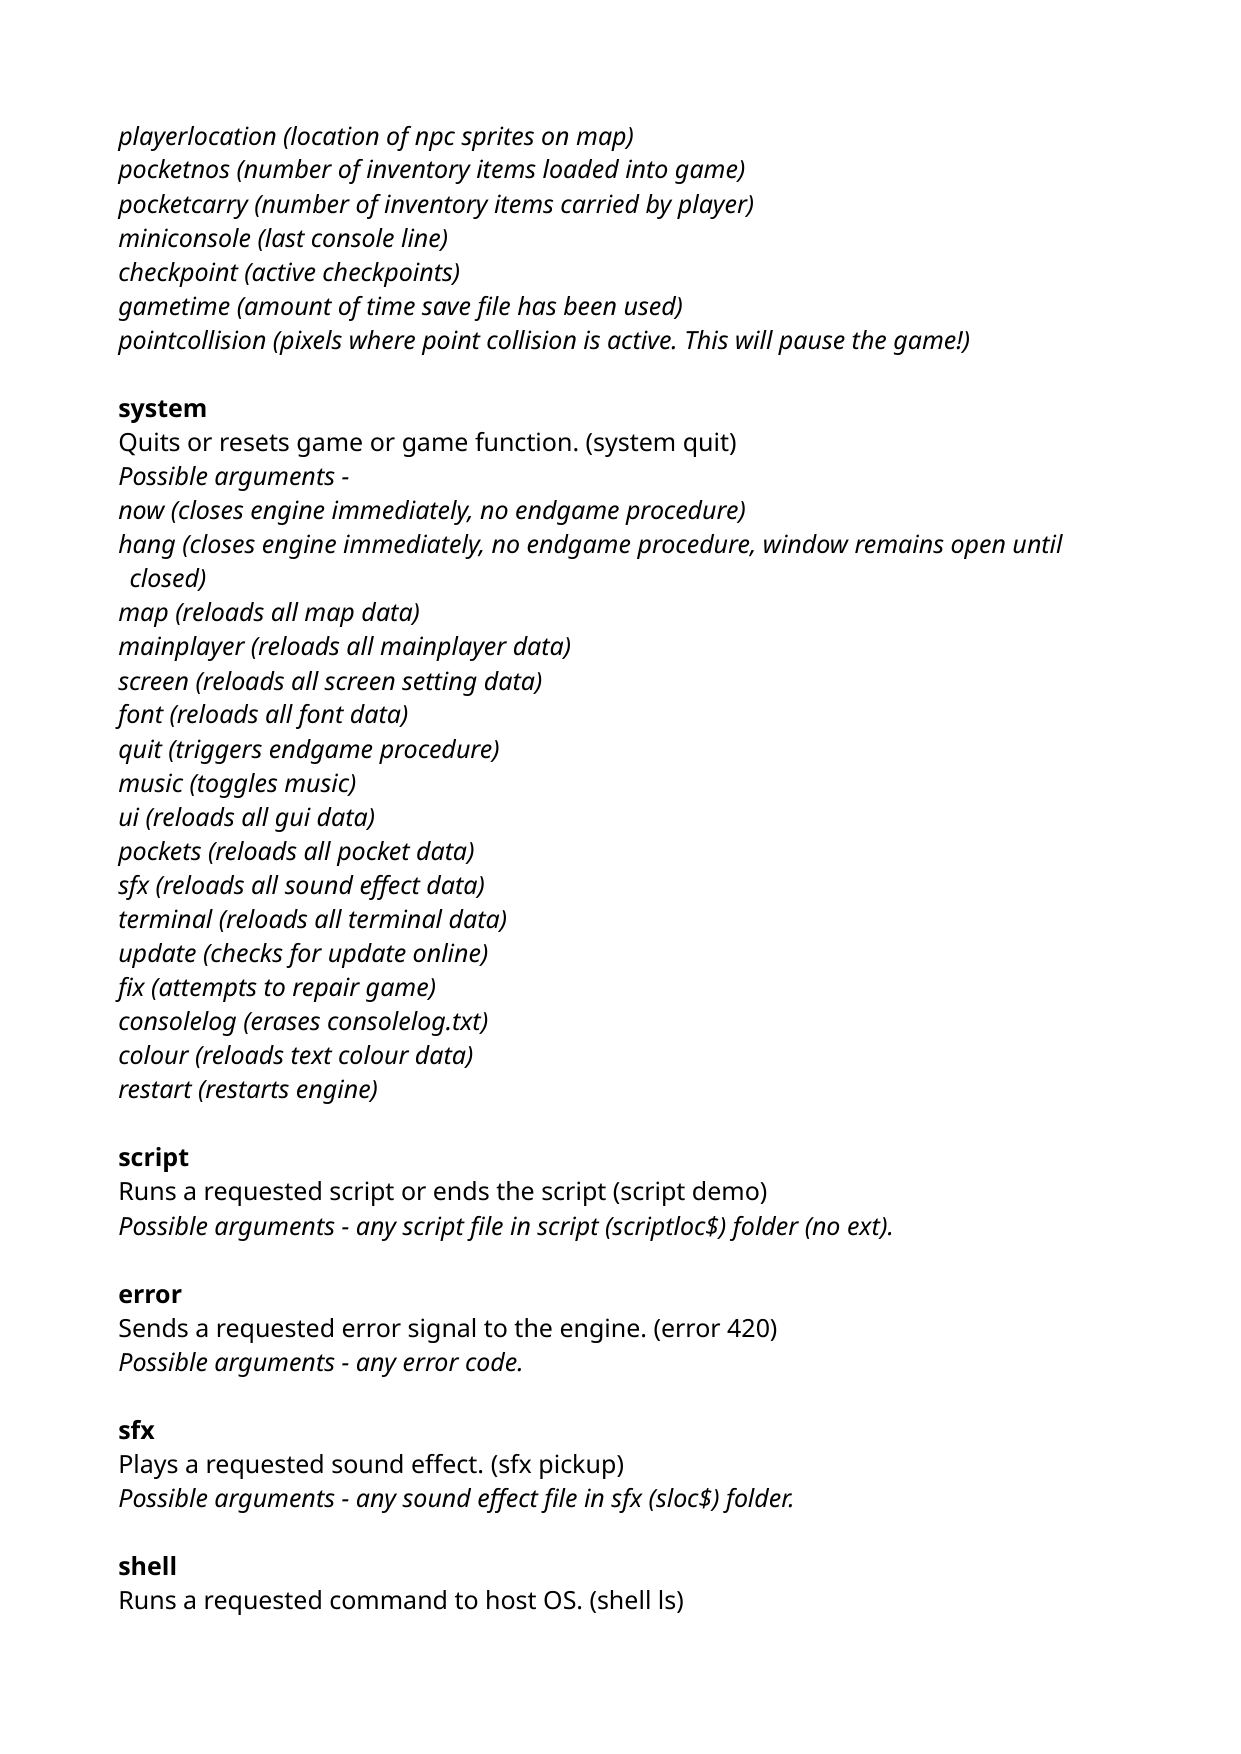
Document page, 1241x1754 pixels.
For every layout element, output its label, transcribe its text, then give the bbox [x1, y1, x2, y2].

text Quits or resets game or game function. (system quit) [118, 425, 1122, 459]
text consolelog (erases consolelog.txt) [118, 1004, 1122, 1038]
text quit (triggers endgame procedure) [118, 731, 1122, 765]
text error [118, 1276, 1122, 1310]
text mainplayer (reloads all mainplayer data) [118, 629, 1122, 663]
text font (reloads all font data) [118, 697, 1122, 731]
text now (closes engine immediately, no endgame procedure) [118, 493, 1122, 527]
text Possible arguments - [118, 459, 1122, 493]
text update (checks for update online) [118, 936, 1122, 970]
text playerlocation (location of npc sprites on map) [118, 118, 1122, 152]
text screen (reloads all screen setting data) [118, 663, 1122, 697]
text Sends a requested error signal to the engine. (error 420) [118, 1310, 1122, 1344]
text colour (reloads text colour data) [118, 1038, 1122, 1072]
text shell [118, 1549, 1122, 1583]
text Plays a requested sound effect. (sfx pickup) [118, 1447, 1122, 1481]
text Possible arguments - any script file in script (scriptloc$) folder (no ext). [118, 1208, 1122, 1242]
text pocketcarry (number of inventory items carried by player) [118, 186, 1122, 220]
text Runs a requested command to host OS. (shell ls) [118, 1583, 1122, 1617]
text checkpoint (active checkpoints) [118, 254, 1122, 288]
text Possible arguments - any sound effect file in sfx (sloc$) folder. [118, 1481, 1122, 1515]
text Possible arguments - any error code. [118, 1344, 1122, 1378]
text music (toggles music) [118, 765, 1122, 799]
text gametime (amount of time save file has been used) [118, 288, 1122, 322]
text sfx [118, 1412, 1122, 1447]
text Runs a requested script or ends the script (script demo) [118, 1174, 1122, 1208]
text system [118, 391, 1122, 425]
text pointcollision (pixels where point collision is active. This will pause the game!) [118, 322, 1122, 357]
text ui (reloads all gui data) [118, 799, 1122, 833]
text restart (restarts engine) [118, 1072, 1122, 1106]
text sfx (reloads all sound effect data) [118, 867, 1122, 902]
text terminal (reloads all terminal data) [118, 902, 1122, 936]
text map (reloads all map data) [118, 595, 1122, 629]
text fix (attempts to repair game) [118, 970, 1122, 1004]
text hang (closes engine immediately, no endgame procedure, window remains open until closed) [118, 527, 1122, 595]
text miniconsole (last console line) [118, 220, 1122, 254]
text pocketnos (number of inventory items loaded into game) [118, 152, 1122, 186]
text script [118, 1140, 1122, 1174]
text pockets (reloads all pocket data) [118, 833, 1122, 867]
